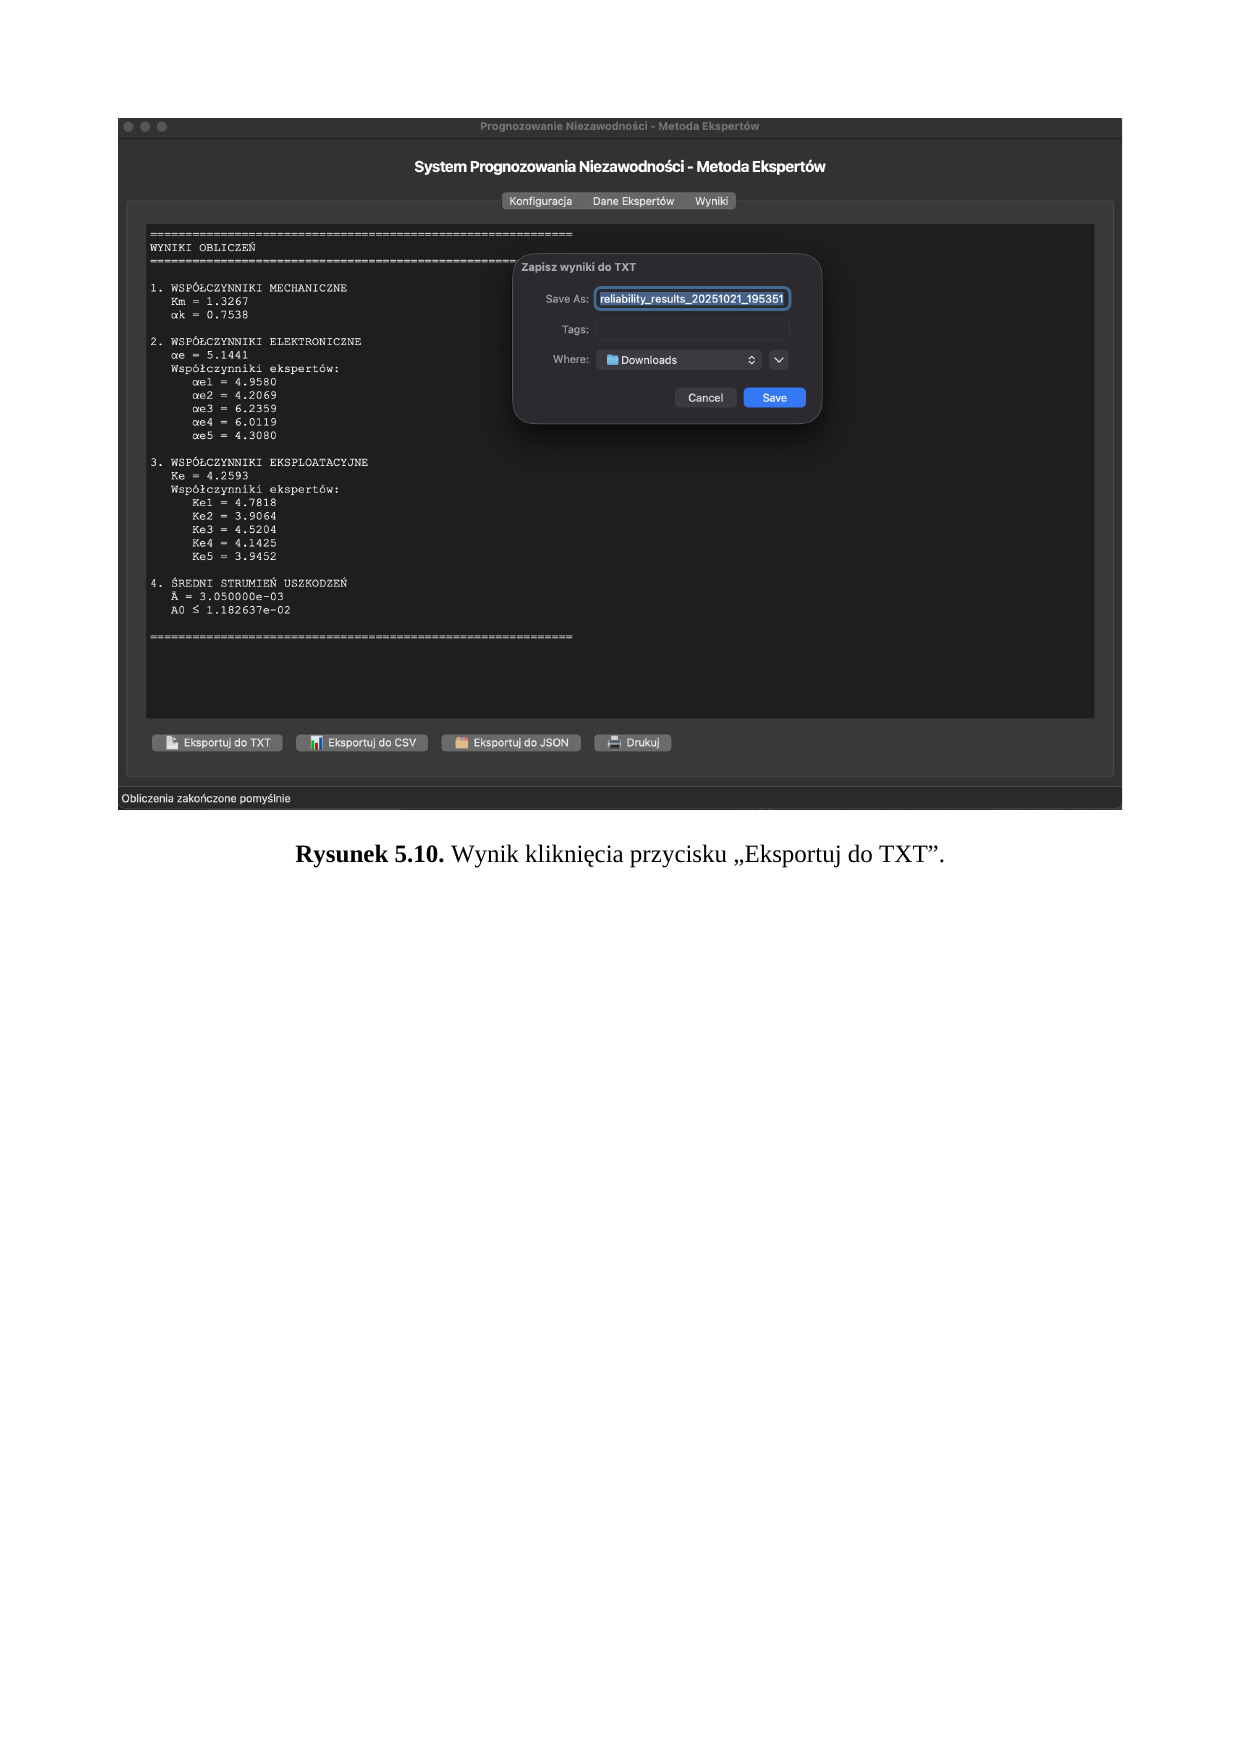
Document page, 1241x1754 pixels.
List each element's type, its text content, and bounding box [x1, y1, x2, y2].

text Rysunek 5.10. Wynik kliknięcia przycisku „Eksportuj do TXT”. [118, 839, 1122, 867]
picture [118, 118, 1123, 810]
